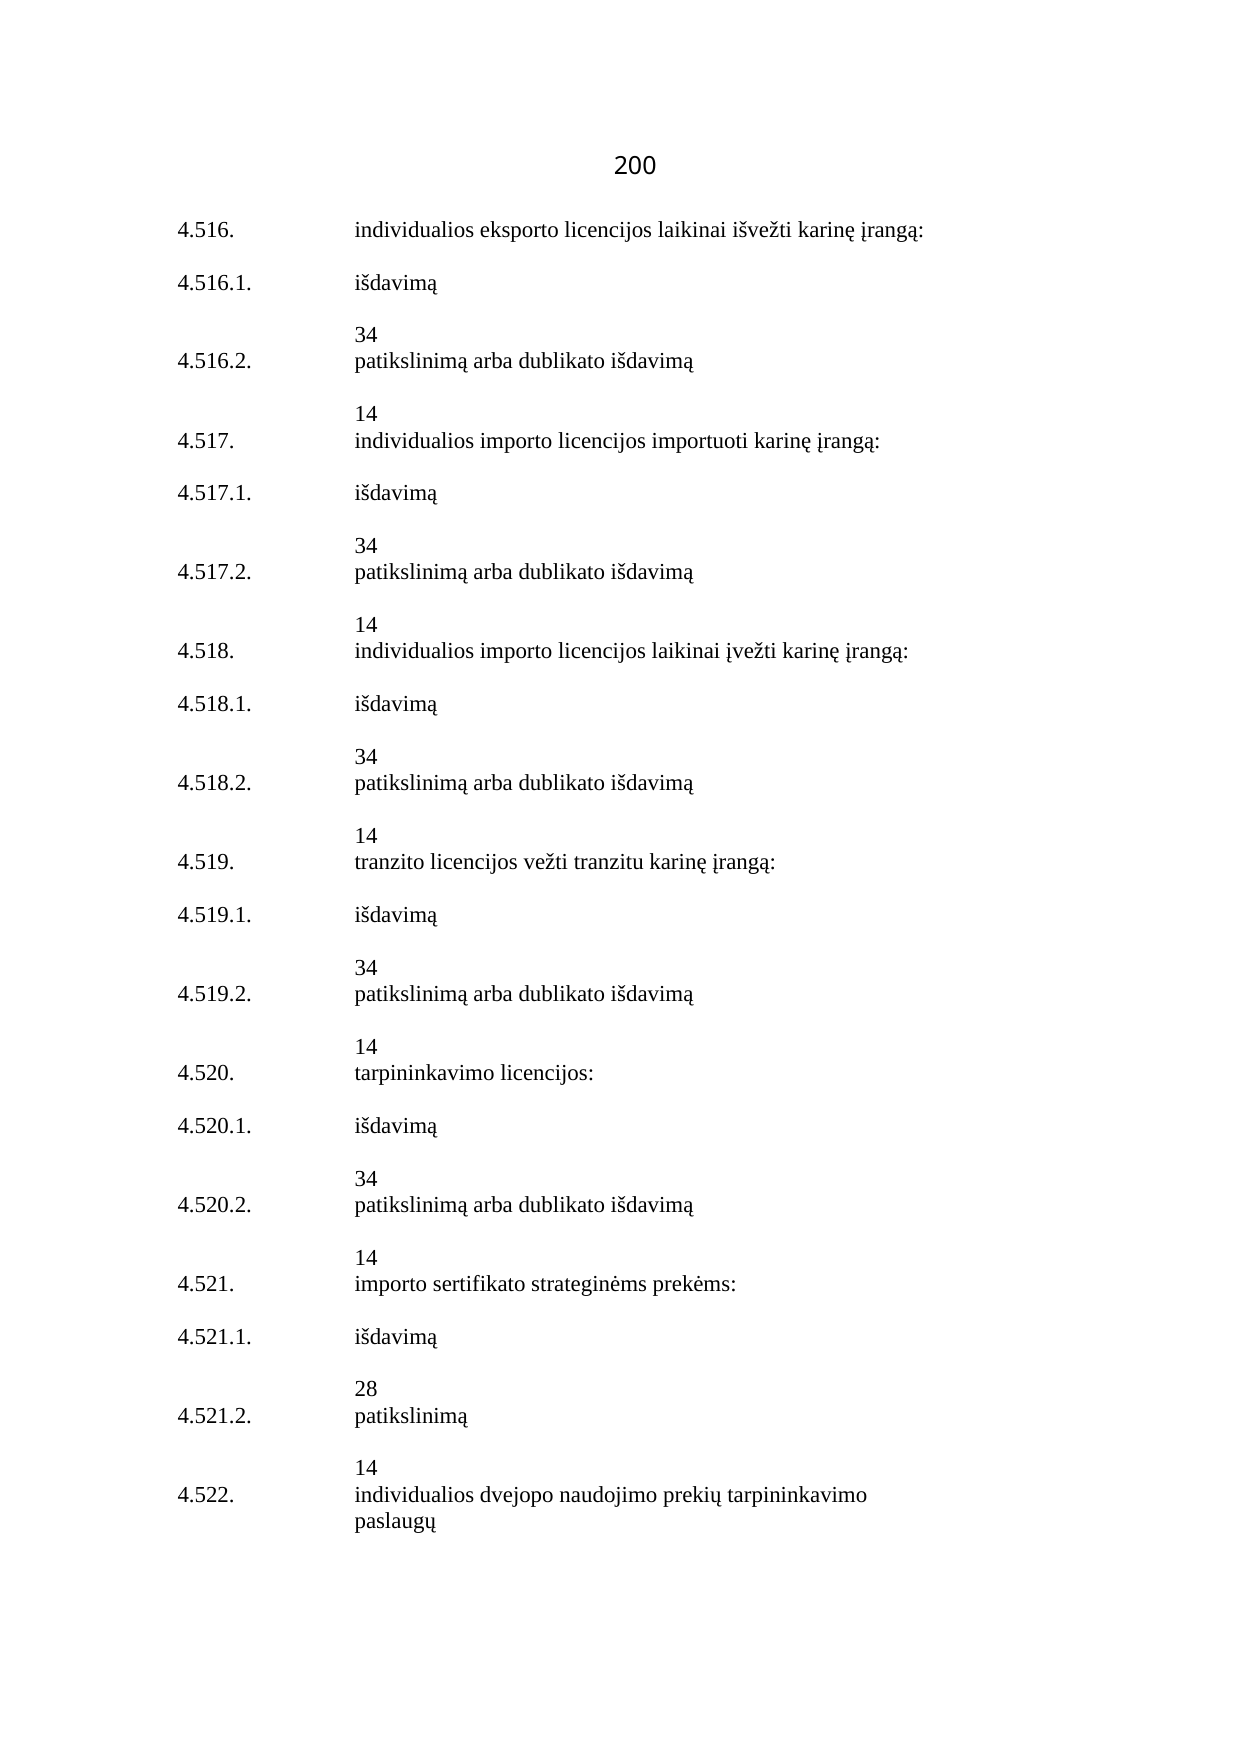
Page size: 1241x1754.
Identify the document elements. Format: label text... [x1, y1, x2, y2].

text 4.516.1. išdavimą 34 [177, 268, 945, 348]
text 4.516. individualios eksporto licencijos laikinai išvežti karinę įrangą: [177, 216, 945, 268]
text 4.518.1. išdavimą 34 [177, 690, 945, 769]
text 4.520.2. patikslinimą arba dublikato išdavimą 14 [177, 1191, 945, 1270]
text 4.518. individualios importo licencijos laikinai įvežti karinę įrangą: [177, 637, 945, 690]
text 4.517. individualios importo licencijos importuoti karinę įrangą: [177, 427, 945, 479]
text 4.517.1. išdavimą 34 [177, 479, 945, 558]
text 4.522. individualios dvejopo naudojimo prekių tarpininkavimo paslaugų [177, 1481, 945, 1533]
text 4.517.2. patikslinimą arba dublikato išdavimą 14 [177, 558, 945, 637]
text 4.519.2. patikslinimą arba dublikato išdavimą 14 [177, 980, 945, 1059]
text 4.519. tranzito licencijos vežti tranzitu karinę įrangą: [177, 848, 945, 901]
text 4.519.1. išdavimą 34 [177, 901, 945, 980]
text 4.518.2. patikslinimą arba dublikato išdavimą 14 [177, 769, 945, 848]
text 4.516.2. patikslinimą arba dublikato išdavimą 14 [177, 348, 945, 427]
text 4.521. importo sertifikato strateginėms prekėms: [177, 1270, 945, 1323]
text 4.520. tarpininkavimo licencijos: [177, 1059, 945, 1112]
text 4.521.1. išdavimą 28 [177, 1323, 945, 1402]
text 4.520.1. išdavimą 34 [177, 1112, 945, 1191]
text 4.521.2. patikslinimą 14 [177, 1402, 945, 1481]
